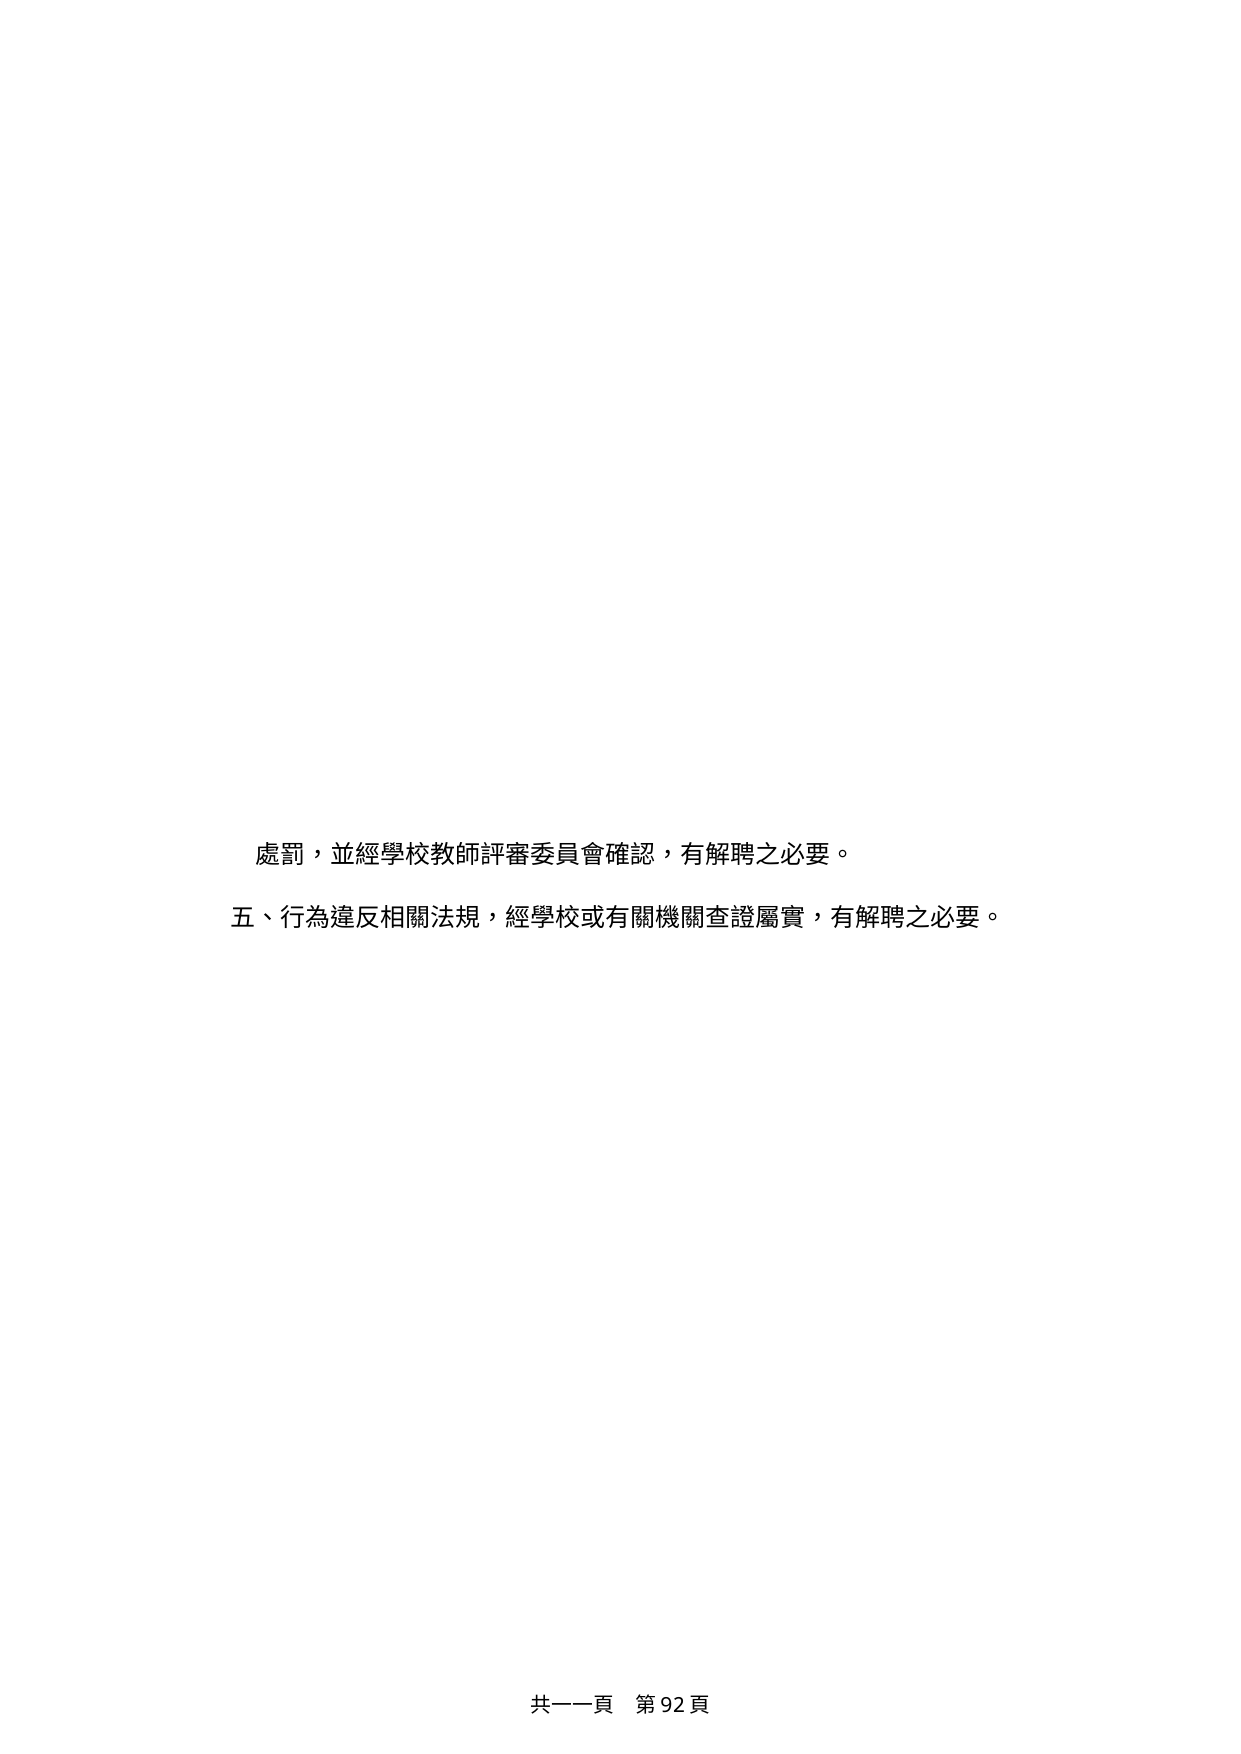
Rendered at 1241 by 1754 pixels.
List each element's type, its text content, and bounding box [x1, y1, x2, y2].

text 處罰，並經學校教師評審委員會確認，有解聘之必要。 [118, 811, 1122, 874]
text 五、行為違反相關法規，經學校或有關機關查證屬實，有解聘之必要。 [118, 874, 1122, 936]
